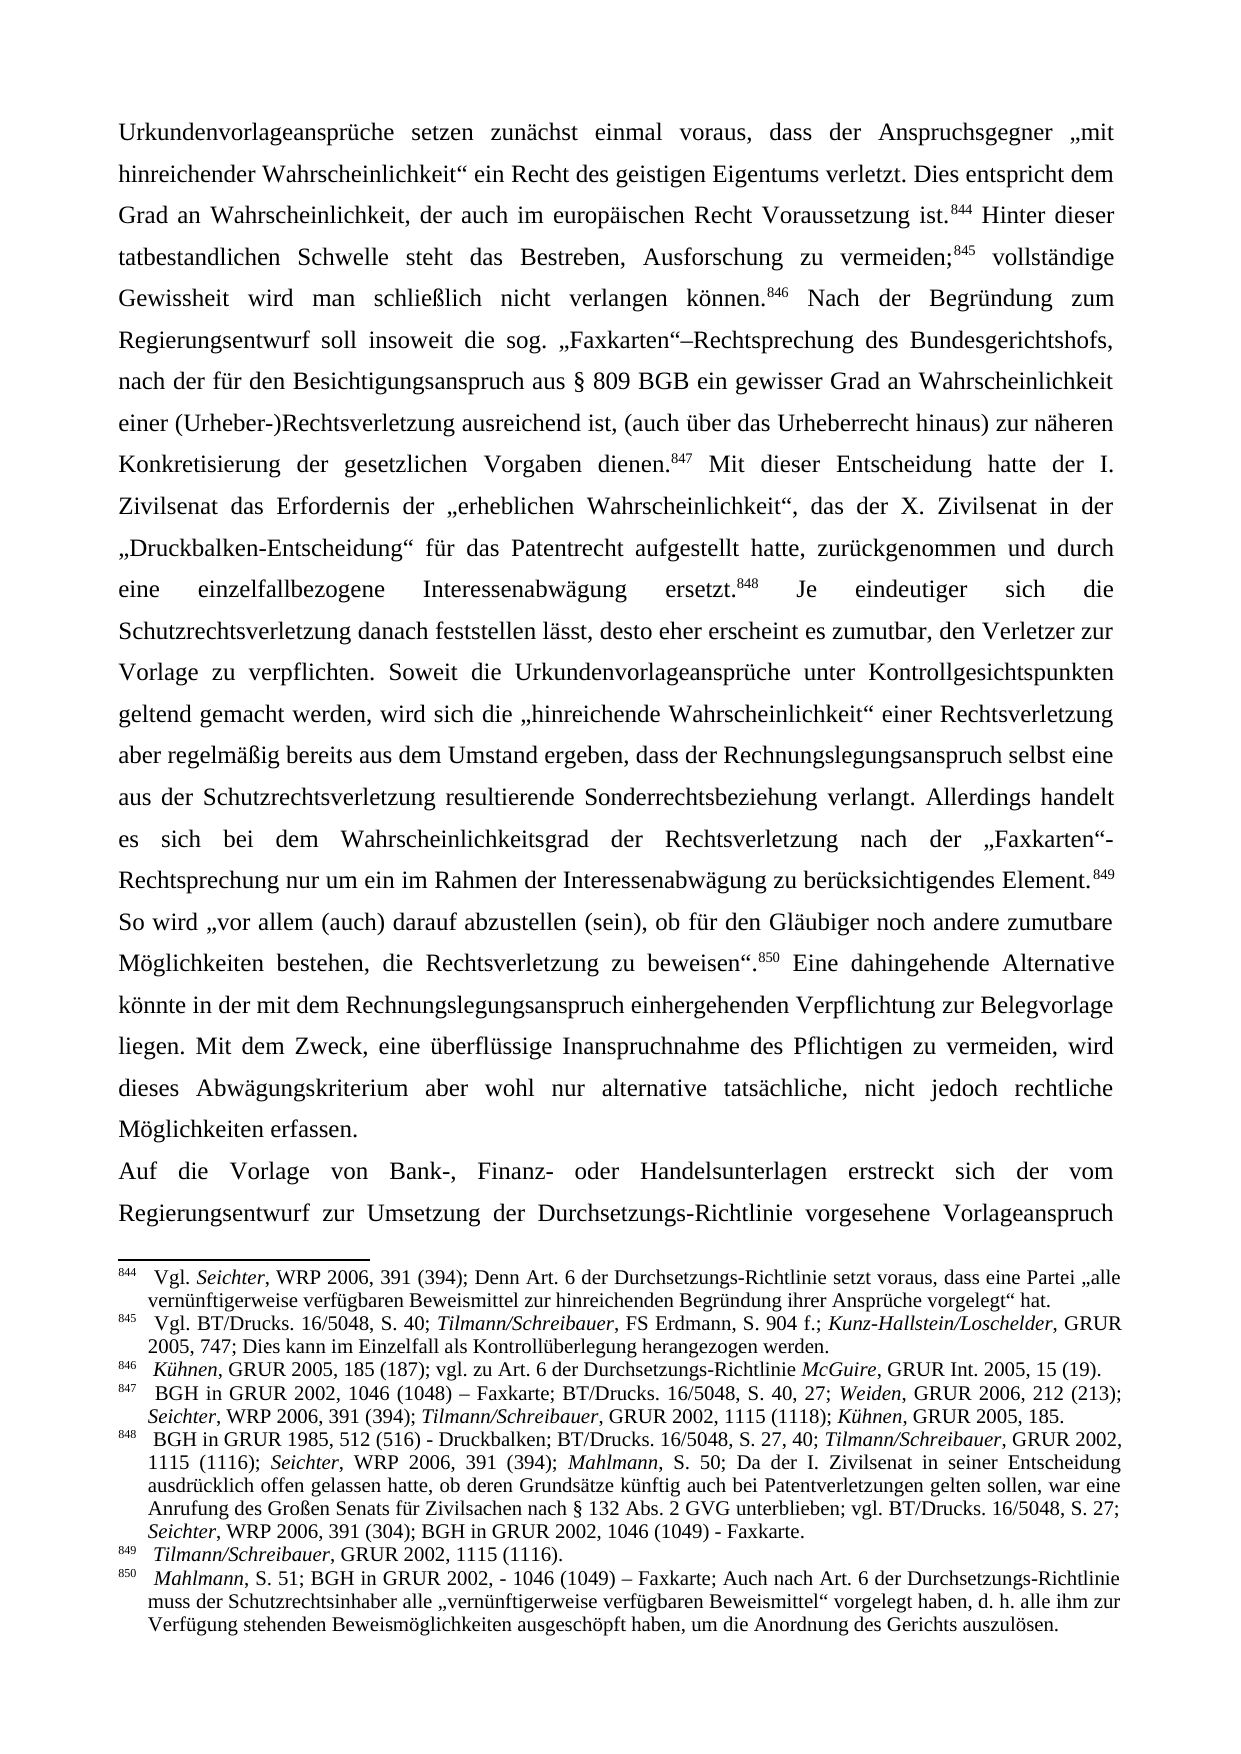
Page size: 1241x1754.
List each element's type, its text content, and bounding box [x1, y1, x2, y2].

text Kühnen, GRUR 2005, 185 (187); vgl. zu Art. 6 der Durchsetzungs-Richtlinie McGuire, GRUR Int. 2005, 15 (19). [118, 1358, 1122, 1381]
text Mahlmann, S. 51; BGH in GRUR 2002, - 1046 (1049) – Faxkarte; Auch nach Art. 6 der Durchsetzungs-Richtlinie muss der Schutzrechtsinhaber alle „vernünftigerweise verfügbaren Beweismittel“ vorgelegt haben, d. h. alle ihm zur Verfügung stehenden Beweismöglichkeiten ausgeschöpft haben, um die Anordnung des Gerichts auszulösen. [118, 1566, 1122, 1636]
text BGH in GRUR 2002, 1046 (1048) – Faxkarte; BT/Drucks. 16/5048, S. 40, 27; Weiden, GRUR 2006, 212 (213); Seichter, WRP 2006, 391 (394); Tilmann/Schreibauer, GRUR 2002, 1115 (1118); Kühnen, GRUR 2005, 185. [118, 1381, 1122, 1428]
text Urkundenvorlageansprüche setzen zunächst einmal voraus, dass der Anspruchsgegner „mit hinreichender Wahrscheinlichkeit“ ein Recht des geistigen Eigentums verletzt. Dies entspricht dem Grad an Wahrscheinlichkeit, der auch im europäischen Recht Voraussetzung ist. Hinter dieser tatbestandlichen Schwelle steht das Bestreben, Ausforschung zu vermeiden; vollständige Gewissheit wird man schließlich nicht verlangen können. Nach der Begründung zum Regierungsentwurf soll insoweit die sog. „Faxkarten“–Rechtsprechung des Bundesgerichtshofs, nach der für den Besichtigungsanspruch aus § 809 BGB ein gewisser Grad an Wahrscheinlichkeit einer (Urheber-)Rechtsverletzung ausreichend ist, (auch über das Urheberrecht hinaus) zur näheren Konkretisierung der gesetzlichen Vorgaben dienen. Mit dieser Entscheidung hatte der I. Zivilsenat das Erfordernis der „erheblichen Wahrscheinlichkeit“, das der X. Zivilsenat in der „Druckbalken-Entscheidung“ für das Patentrecht aufgestellt hatte, zurückgenommen und durch eine einzelfallbezogene Interessenabwägung ersetzt. Je eindeutiger sich die Schutzrechtsverletzung danach feststellen lässt, desto eher erscheint es zumutbar, den Verletzer zur Vorlage zu verpflichten. Soweit die Urkundenvorlageansprüche unter Kontrollgesichtspunkten geltend gemacht werden, wird sich die „hinreichende Wahrscheinlichkeit“ einer Rechtsverletzung aber regelmäßig bereits aus dem Umstand ergeben, dass der Rechnungslegungsanspruch selbst eine aus der Schutzrechtsverletzung resultierende Sonderrechtsbeziehung verlangt. Allerdings handelt es sich bei dem Wahrscheinlichkeitsgrad der Rechtsverletzung nach der „Faxkarten“-Rechtsprechung nur um ein im Rahmen der Interessenabwägung zu berücksichtigendes Element. So wird „vor allem (auch) darauf abzustellen (sein), ob für den Gläubiger noch andere zumutbare Möglichkeiten bestehen, die Rechtsverletzung zu beweisen“. Eine dahingehende Alternative könnte in der mit dem Rechnungslegungsanspruch einhergehenden Verpflichtung zur Belegvorlage liegen. Mit dem Zweck, eine überflüssige Inanspruchnahme des Pflichtigen zu vermeiden, wird dieses Abwägungskriterium aber wohl nur alternative tatsächliche, nicht jedoch rechtliche Möglichkeiten erfassen. [118, 118, 1114, 1143]
text BGH in GRUR 1985, 512 (516) - Druckbalken; BT/Drucks. 16/5048, S. 27, 40; Tilmann/Schreibauer, GRUR 2002, 1115 (1116); Seichter, WRP 2006, 391 (394); Mahlmann, S. 50; Da der I. Zivilsenat in seiner Entscheidung ausdrücklich offen gelassen hatte, ob deren Grundsätze künftig auch bei Patentverletzungen gelten sollen, war eine Anrufung des Großen Senats für Zivilsachen nach § 132 Abs. 2 GVG unterblieben; vgl. BT/Drucks. 16/5048, S. 27; Seichter, WRP 2006, 391 (304); BGH in GRUR 2002, 1046 (1049) - Faxkarte. [118, 1428, 1122, 1543]
text Vgl. Seichter, WRP 2006, 391 (394); Denn Art. 6 der Durchsetzungs-Richtlinie setzt voraus, dass eine Partei „alle vernünftigerweise verfügbaren Beweismittel zur hinreichenden Begründung ihrer Ansprüche vorgelegt“ hat. [118, 1266, 1122, 1312]
text Vgl. BT/Drucks. 16/5048, S. 40; Tilmann/Schreibauer, FS Erdmann, S. 904 f.; Kunz-Hallstein/Loschelder, GRUR 2005, 747; Dies kann im Einzelfall als Kontrollüberlegung herangezogen werden. [118, 1312, 1122, 1358]
text Tilmann/Schreibauer, GRUR 2002, 1115 (1116). [118, 1543, 1122, 1566]
text Auf die Vorlage von Bank-, Finanz- oder Handelsunterlagen erstreckt sich der vom Regierungsentwurf zur Umsetzung der Durchsetzungs-Richtlinie vorgesehene Vorlageanspruch [118, 1157, 1114, 1226]
